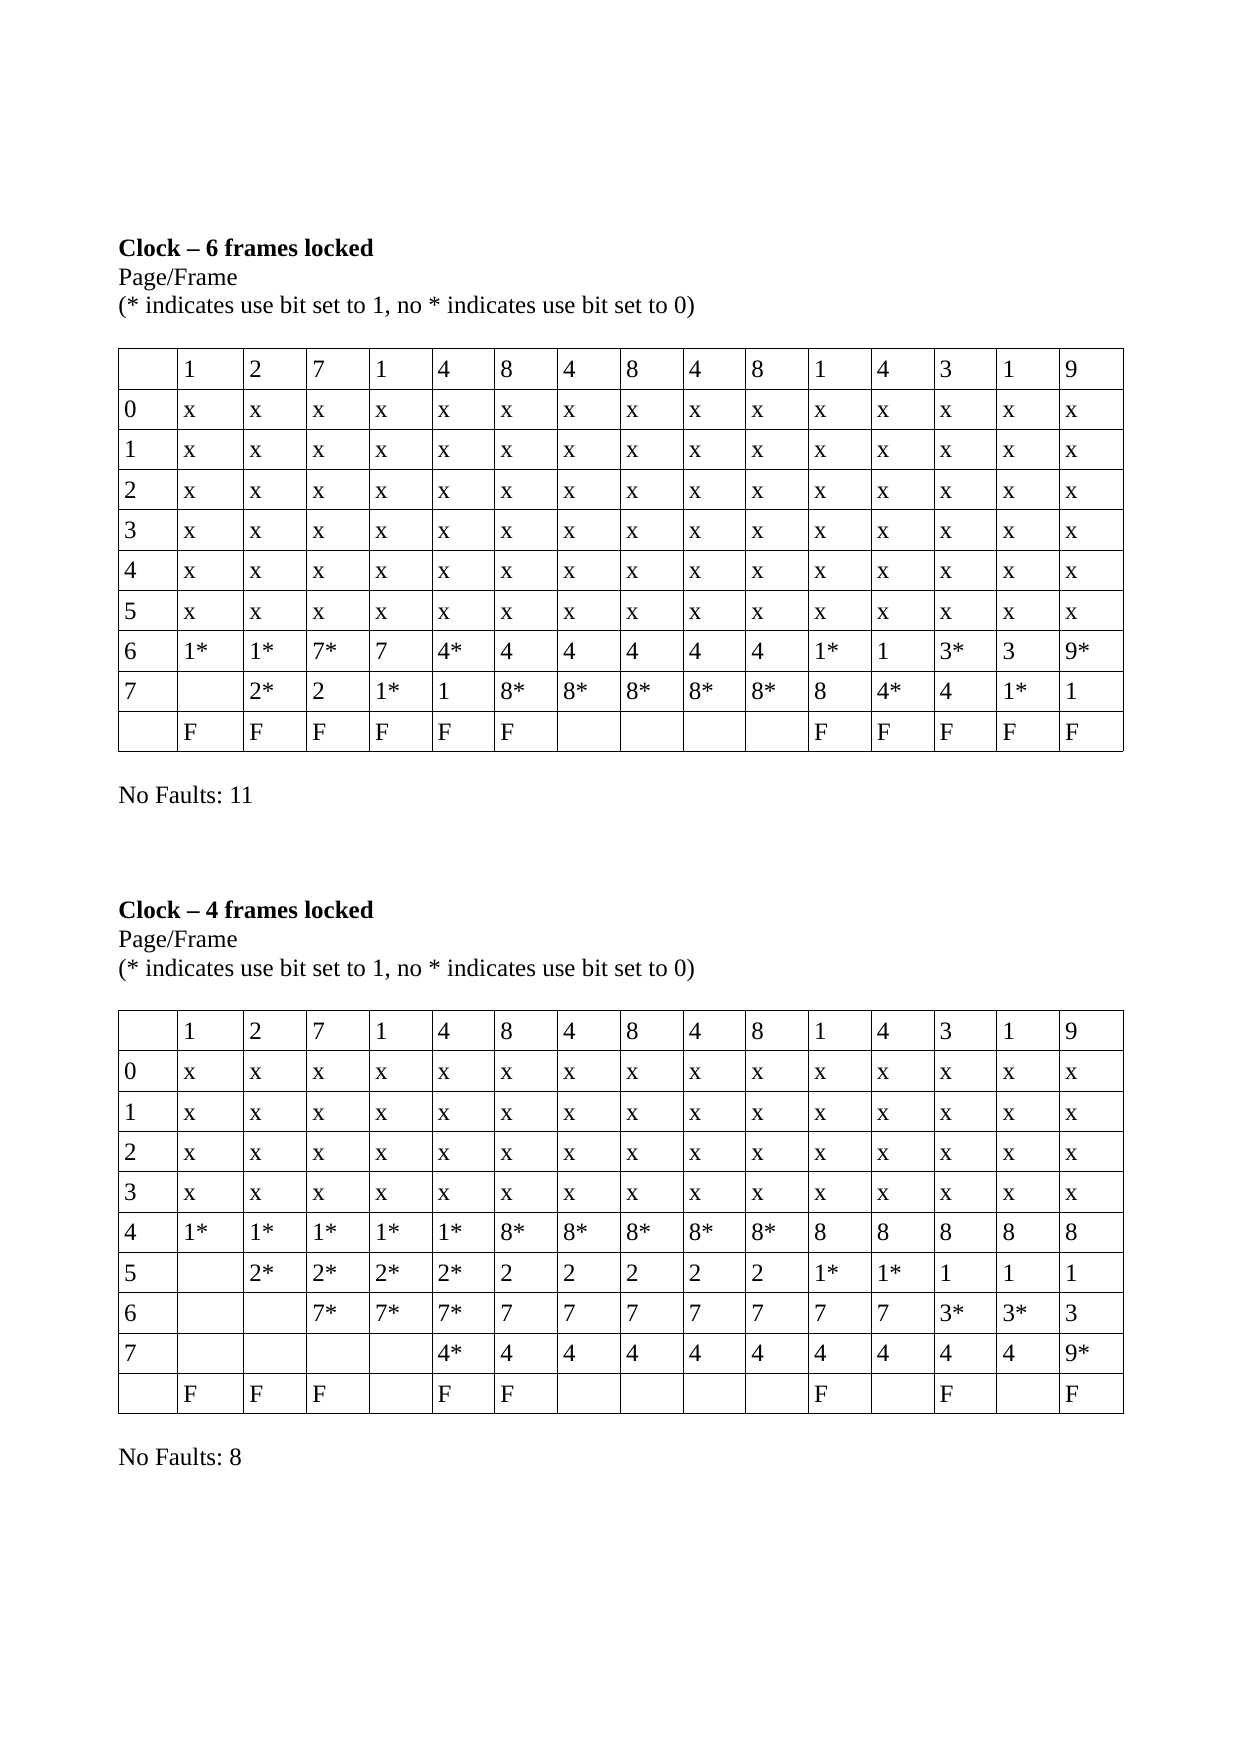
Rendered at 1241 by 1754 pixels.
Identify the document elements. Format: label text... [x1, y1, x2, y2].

table_cell x [1060, 390, 1123, 429]
table_cell x [370, 591, 432, 630]
table_header 1 [997, 1011, 1059, 1050]
table_cell x [244, 551, 306, 590]
table_cell 3 [997, 631, 1059, 671]
table_cell x [997, 551, 1059, 590]
table_cell 5 [119, 591, 177, 630]
table_cell x [872, 470, 934, 509]
table_cell F [809, 712, 871, 751]
table_cell 7 [119, 1334, 177, 1373]
table_cell x [370, 430, 432, 469]
text Clock – 4 frames locked [118, 895, 1122, 924]
table_cell x [935, 430, 996, 469]
table_cell F [1060, 712, 1123, 751]
table_cell x [307, 390, 369, 429]
table_cell F [997, 712, 1059, 751]
table_cell x [746, 1132, 808, 1171]
table_cell x [684, 591, 745, 630]
table_cell F [433, 1374, 494, 1413]
table_cell 8* [558, 672, 620, 711]
table_cell x [558, 591, 620, 630]
table_cell 8* [495, 1213, 557, 1252]
table_cell 8* [746, 672, 808, 711]
table_cell 6 [119, 631, 177, 671]
table_cell x [244, 591, 306, 630]
table_cell x [495, 1132, 557, 1171]
table_cell 4 [997, 1334, 1059, 1373]
table_cell x [684, 1132, 745, 1171]
table_cell x [433, 470, 494, 509]
table_cell x [746, 390, 808, 429]
text Page/Frame [118, 924, 1122, 953]
table_cell x [495, 390, 557, 429]
table_cell F [433, 712, 494, 751]
table_cell 1* [307, 1213, 369, 1252]
table_header 4 [558, 1011, 620, 1050]
table_header 1 [997, 349, 1059, 388]
table_cell x [621, 1172, 683, 1212]
text No Faults: 8 [118, 1442, 1122, 1471]
table_cell [244, 1334, 306, 1373]
table_cell x [244, 390, 306, 429]
table_cell 3* [935, 1293, 996, 1333]
table_header 8 [621, 1011, 683, 1050]
table_cell x [684, 1051, 745, 1091]
table_cell x [244, 1132, 306, 1171]
table_cell x [684, 430, 745, 469]
table_cell x [307, 430, 369, 469]
table_header 4 [684, 349, 745, 388]
table_cell F [178, 712, 243, 751]
table_header 4 [872, 1011, 934, 1050]
table_cell F [495, 712, 557, 751]
table_cell x [684, 390, 745, 429]
table_cell x [495, 1051, 557, 1091]
table_cell 4 [684, 1334, 745, 1373]
table_cell x [495, 591, 557, 630]
table_cell x [307, 1172, 369, 1212]
table_cell x [1060, 510, 1123, 550]
table_cell 1* [244, 1213, 306, 1252]
table_cell [621, 712, 683, 751]
text Clock – 6 frames locked [118, 233, 1122, 262]
table_cell 2* [307, 1253, 369, 1292]
table_cell 3 [119, 1172, 177, 1212]
table_cell 2 [746, 1253, 808, 1292]
table_cell x [178, 591, 243, 630]
table_cell 9* [1060, 631, 1123, 671]
table_header 1 [370, 349, 432, 388]
table_cell x [244, 470, 306, 509]
table_cell F [935, 1374, 996, 1413]
table_cell 4 [495, 631, 557, 671]
table_cell [621, 1374, 683, 1413]
table_cell x [558, 470, 620, 509]
table_header 1 [809, 1011, 871, 1050]
table_cell x [307, 470, 369, 509]
table_cell 2 [119, 470, 177, 509]
table_cell [178, 1293, 243, 1333]
table_cell [746, 712, 808, 751]
table_cell x [558, 1172, 620, 1212]
table_cell 3* [935, 631, 996, 671]
table_cell 4* [433, 1334, 494, 1373]
table_header 1 [809, 349, 871, 388]
table_cell x [307, 1051, 369, 1091]
table_cell 0 [119, 1051, 177, 1091]
table_cell F [244, 712, 306, 751]
table_cell 7* [307, 1293, 369, 1333]
table_cell 4 [746, 1334, 808, 1373]
table_cell x [935, 1172, 996, 1212]
table_cell x [178, 430, 243, 469]
table_cell 8 [1060, 1213, 1123, 1252]
table_cell 7 [809, 1293, 871, 1333]
table_cell x [495, 510, 557, 550]
table_header 9 [1060, 349, 1123, 388]
table_cell 1* [872, 1253, 934, 1292]
table_cell x [621, 1092, 683, 1131]
table_cell x [809, 1172, 871, 1212]
table_header 8 [746, 1011, 808, 1050]
table_header 7 [307, 349, 369, 388]
table_header 1 [178, 1011, 243, 1050]
table_cell x [178, 510, 243, 550]
table_cell x [997, 510, 1059, 550]
table_cell x [746, 430, 808, 469]
table_header 4 [558, 349, 620, 388]
table_cell x [558, 551, 620, 590]
table_cell x [433, 1092, 494, 1131]
table_cell 7 [558, 1293, 620, 1333]
table_cell x [244, 1051, 306, 1091]
table_cell x [370, 1092, 432, 1131]
table_cell x [558, 390, 620, 429]
table_cell 7 [370, 631, 432, 671]
table_cell x [178, 1092, 243, 1131]
table_cell 5 [119, 1253, 177, 1292]
table_cell x [872, 591, 934, 630]
table_cell x [809, 551, 871, 590]
table_cell x [997, 430, 1059, 469]
table_cell x [307, 1092, 369, 1131]
table_cell x [872, 1092, 934, 1131]
table_cell x [178, 1172, 243, 1212]
table_cell F [935, 712, 996, 751]
table_cell 7 [621, 1293, 683, 1333]
table_cell F [1060, 1374, 1123, 1413]
table_cell x [809, 1051, 871, 1091]
table_cell F [178, 1374, 243, 1413]
table_cell 9* [1060, 1334, 1123, 1373]
table_cell 8 [997, 1213, 1059, 1252]
table_cell x [621, 591, 683, 630]
table_cell x [809, 390, 871, 429]
table_cell [997, 1374, 1059, 1413]
table_cell x [621, 430, 683, 469]
table_cell 4 [119, 551, 177, 590]
table_cell [370, 1374, 432, 1413]
table_header 1 [370, 1011, 432, 1050]
table_cell x [558, 1092, 620, 1131]
table_header 1 [178, 349, 243, 388]
table_cell x [997, 1051, 1059, 1091]
table_header 3 [935, 1011, 996, 1050]
table_cell x [684, 510, 745, 550]
table_cell x [997, 470, 1059, 509]
table_cell x [244, 1092, 306, 1131]
table_cell x [495, 1092, 557, 1131]
table_cell 4 [558, 1334, 620, 1373]
table_cell 4 [621, 1334, 683, 1373]
table_cell 2 [621, 1253, 683, 1292]
table_cell F [809, 1374, 871, 1413]
table_cell x [433, 591, 494, 630]
table_cell 8 [809, 672, 871, 711]
table_cell [558, 1374, 620, 1413]
table_header 2 [244, 349, 306, 388]
table_header 4 [684, 1011, 745, 1050]
table_cell x [621, 510, 683, 550]
table_cell 1 [119, 1092, 177, 1131]
table_cell x [558, 510, 620, 550]
table_cell x [935, 591, 996, 630]
table_cell 8 [935, 1213, 996, 1252]
table_header 3 [935, 349, 996, 388]
table_cell [370, 1334, 432, 1373]
table_cell 1 [119, 430, 177, 469]
table_cell x [809, 1132, 871, 1171]
table_cell 8* [684, 1213, 745, 1252]
table_cell x [433, 1172, 494, 1212]
table_cell 8* [558, 1213, 620, 1252]
table_cell 3 [119, 510, 177, 550]
table_cell 7* [433, 1293, 494, 1333]
table_cell 1* [178, 1213, 243, 1252]
table_cell x [684, 551, 745, 590]
table_cell x [178, 1132, 243, 1171]
table_cell F [872, 712, 934, 751]
table_cell 1 [433, 672, 494, 711]
table_cell 1* [370, 672, 432, 711]
table_cell x [872, 390, 934, 429]
table_cell 7 [684, 1293, 745, 1333]
table_cell x [809, 1092, 871, 1131]
table_cell x [558, 1132, 620, 1171]
table_cell 8* [621, 672, 683, 711]
table_cell x [433, 430, 494, 469]
table_cell x [244, 510, 306, 550]
table_cell x [621, 1051, 683, 1091]
table_cell x [684, 470, 745, 509]
table_cell x [178, 551, 243, 590]
table_cell 8* [495, 672, 557, 711]
table_cell x [935, 1092, 996, 1131]
table_cell F [370, 712, 432, 751]
table_cell 1* [809, 1253, 871, 1292]
table_cell x [872, 1132, 934, 1171]
table_cell x [1060, 551, 1123, 590]
table_cell x [244, 1172, 306, 1212]
table_cell x [495, 470, 557, 509]
table_cell [684, 1374, 745, 1413]
table_cell x [746, 1172, 808, 1212]
table_cell x [997, 591, 1059, 630]
table_cell x [935, 510, 996, 550]
table_cell x [178, 390, 243, 429]
table_cell 1 [997, 1253, 1059, 1292]
table_cell 7 [495, 1293, 557, 1333]
table_cell x [872, 551, 934, 590]
table_cell 4 [684, 631, 745, 671]
table_cell x [1060, 1172, 1123, 1212]
table_cell x [307, 591, 369, 630]
table_header [119, 349, 177, 388]
table_cell [178, 672, 243, 711]
table_cell [178, 1253, 243, 1292]
table_cell [119, 712, 177, 751]
table_cell x [495, 430, 557, 469]
table_cell x [997, 1132, 1059, 1171]
table_header 7 [307, 1011, 369, 1050]
table_cell [119, 1374, 177, 1413]
table_cell 7 [872, 1293, 934, 1333]
table_cell x [307, 1132, 369, 1171]
table_cell x [1060, 1092, 1123, 1131]
table_cell x [997, 1092, 1059, 1131]
table_cell x [872, 1172, 934, 1212]
table_cell 4 [558, 631, 620, 671]
table_cell 8 [809, 1213, 871, 1252]
table_cell 4 [621, 631, 683, 671]
table_header [119, 1011, 177, 1050]
table_cell 4* [872, 672, 934, 711]
table_cell F [307, 1374, 369, 1413]
table_header 8 [495, 349, 557, 388]
table_cell x [809, 591, 871, 630]
table_cell x [307, 551, 369, 590]
table_cell x [1060, 591, 1123, 630]
table_cell 1* [370, 1213, 432, 1252]
table_header 4 [872, 349, 934, 388]
table_cell [746, 1374, 808, 1413]
table_cell 4 [809, 1334, 871, 1373]
table_header 9 [1060, 1011, 1123, 1050]
text (* indicates use bit set to 1, no * indicates use bit set to 0) [118, 291, 1122, 319]
table_cell x [621, 390, 683, 429]
table_cell F [244, 1374, 306, 1413]
table_cell 2 [495, 1253, 557, 1292]
table_cell 2 [558, 1253, 620, 1292]
table_cell x [433, 1051, 494, 1091]
table_cell [684, 712, 745, 751]
table_cell x [746, 510, 808, 550]
table_cell 7* [307, 631, 369, 671]
table_cell 2* [433, 1253, 494, 1292]
table_cell 3* [997, 1293, 1059, 1333]
table_cell F [495, 1374, 557, 1413]
table_cell 2* [370, 1253, 432, 1292]
table_cell 7 [119, 672, 177, 711]
table_cell x [621, 470, 683, 509]
table_header 8 [746, 349, 808, 388]
table_cell x [684, 1092, 745, 1131]
table_cell 8* [684, 672, 745, 711]
table_header 8 [621, 349, 683, 388]
table_cell 1 [872, 631, 934, 671]
table_cell x [370, 510, 432, 550]
table_cell 4 [935, 1334, 996, 1373]
table_cell 2 [684, 1253, 745, 1292]
table_cell x [809, 430, 871, 469]
table_cell x [1060, 470, 1123, 509]
table_cell 4* [433, 631, 494, 671]
table_cell 1* [809, 631, 871, 671]
table_cell x [746, 591, 808, 630]
table_cell x [809, 510, 871, 550]
table_cell 1* [244, 631, 306, 671]
table_cell x [935, 470, 996, 509]
table_cell x [746, 1051, 808, 1091]
table_cell 1* [997, 672, 1059, 711]
table_cell [558, 712, 620, 751]
table_cell 4 [935, 672, 996, 711]
table_cell x [997, 390, 1059, 429]
table_cell 3 [1060, 1293, 1123, 1333]
table_cell [178, 1334, 243, 1373]
table_cell x [558, 1051, 620, 1091]
table_cell 7 [746, 1293, 808, 1333]
table_header 8 [495, 1011, 557, 1050]
table_cell 7* [370, 1293, 432, 1333]
table_cell 1 [1060, 1253, 1123, 1292]
table_cell x [1060, 430, 1123, 469]
table_cell x [307, 510, 369, 550]
table_cell x [433, 510, 494, 550]
table_cell x [997, 1172, 1059, 1212]
table_cell 4 [495, 1334, 557, 1373]
table_cell x [558, 430, 620, 469]
table_cell x [746, 551, 808, 590]
table_cell x [1060, 1051, 1123, 1091]
table_cell x [935, 551, 996, 590]
table_cell x [935, 390, 996, 429]
table_cell 8* [621, 1213, 683, 1252]
table_cell [307, 1334, 369, 1373]
table_cell x [935, 1132, 996, 1171]
table_cell 8* [746, 1213, 808, 1252]
table_cell x [872, 1051, 934, 1091]
table_header 4 [433, 349, 494, 388]
table_cell x [495, 551, 557, 590]
text No Faults: 11 [118, 780, 1122, 809]
table_cell [872, 1374, 934, 1413]
text Page/Frame [118, 262, 1122, 291]
table_cell x [370, 390, 432, 429]
table_cell x [872, 510, 934, 550]
table_cell x [370, 470, 432, 509]
table_cell x [244, 430, 306, 469]
table_header 4 [433, 1011, 494, 1050]
table_cell x [370, 1132, 432, 1171]
table_cell 4 [119, 1213, 177, 1252]
table_cell x [433, 551, 494, 590]
table_cell x [746, 470, 808, 509]
table_cell x [621, 551, 683, 590]
text (* indicates use bit set to 1, no * indicates use bit set to 0) [118, 953, 1122, 981]
table_cell x [370, 551, 432, 590]
table_cell x [433, 1132, 494, 1171]
table_cell 2 [307, 672, 369, 711]
table_cell 1 [1060, 672, 1123, 711]
table_cell x [370, 1172, 432, 1212]
table_cell x [872, 430, 934, 469]
table_cell x [433, 390, 494, 429]
table_cell 4 [746, 631, 808, 671]
table_cell x [178, 1051, 243, 1091]
table_cell x [1060, 1132, 1123, 1171]
table_cell x [684, 1172, 745, 1212]
table_cell 8 [872, 1213, 934, 1252]
table_cell x [809, 470, 871, 509]
table_cell 0 [119, 390, 177, 429]
table_cell x [495, 1172, 557, 1212]
table_cell 2 [119, 1132, 177, 1171]
table_cell 1 [935, 1253, 996, 1292]
table_header 2 [244, 1011, 306, 1050]
table_cell [244, 1293, 306, 1333]
table_cell 4 [872, 1334, 934, 1373]
table_cell x [370, 1051, 432, 1091]
table_cell 2* [244, 1253, 306, 1292]
table_cell F [307, 712, 369, 751]
table_cell 1* [433, 1213, 494, 1252]
table_cell x [178, 470, 243, 509]
table_cell x [935, 1051, 996, 1091]
table_cell x [746, 1092, 808, 1131]
table_cell 2* [244, 672, 306, 711]
table_cell 1* [178, 631, 243, 671]
table_cell 6 [119, 1293, 177, 1333]
table_cell x [621, 1132, 683, 1171]
